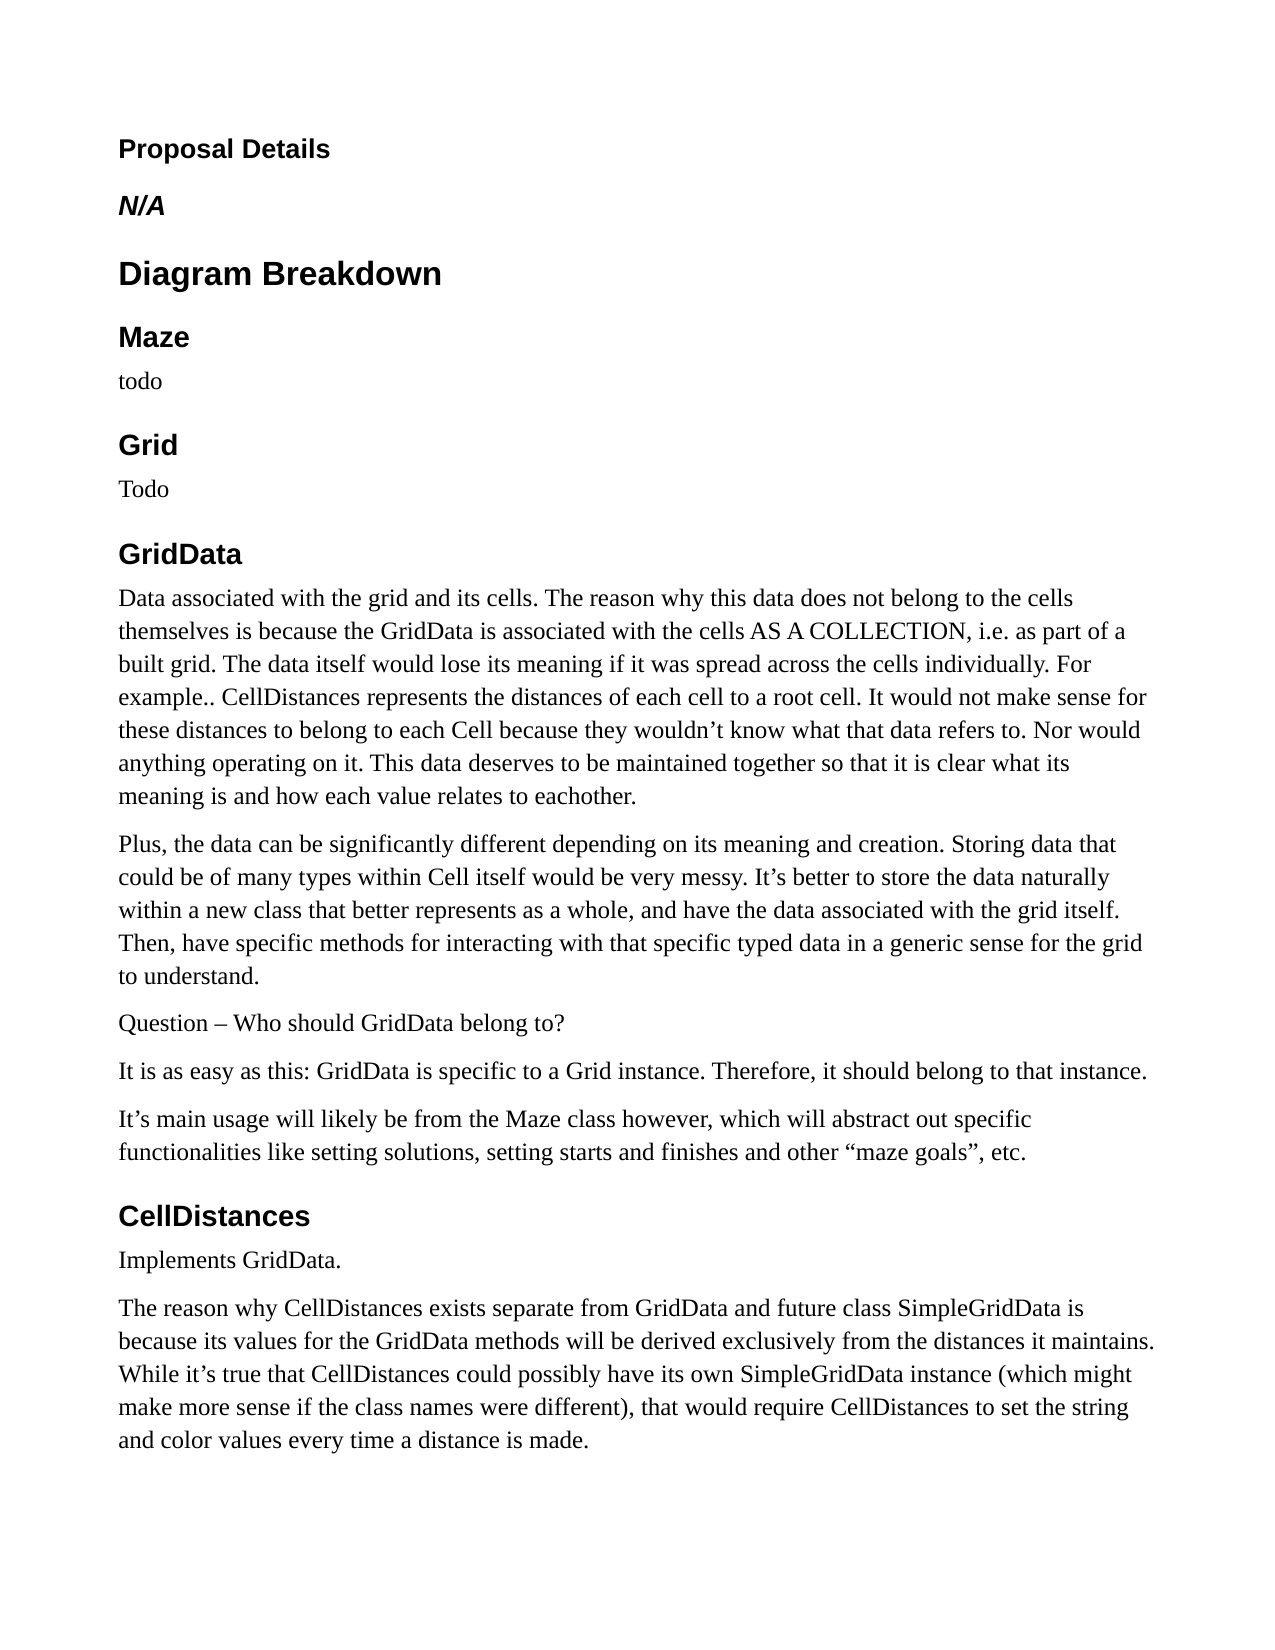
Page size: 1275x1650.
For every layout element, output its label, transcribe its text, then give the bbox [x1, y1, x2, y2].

subtitle Diagram Breakdown [118, 254, 1157, 293]
text It’s main usage will likely be from the Maze class however, which will abstract out specific functionalities like setting solutions, setting starts and finishes and other “maze goals”, etc. [118, 1104, 1157, 1165]
text Data associated with the grid and its cells. The reason why this data does not belong to the cells themselves is because the GridData is associated with the cells AS A COLLECTION, i.e. as part of a built grid. The data itself would lose its meaning if it was spread across the cells individually. For example.. CellDistances represents the distances of each cell to a root cell. It would not make sense for these distances to belong to each Cell because they wouldn’t know what that data refers to. Nor would anything operating on it. This data deserves to be maintained together so that it is clear what its meaning is and how each value relates to eachother. [118, 583, 1157, 810]
subtitle Grid [118, 428, 1157, 462]
text It is as easy as this: GridData is specific to a Grid instance. Therefore, it should belong to that instance. [118, 1056, 1157, 1085]
subtitle Proposal Details [118, 133, 1157, 164]
text Implements GridData. [118, 1245, 1157, 1274]
subtitle N/A [118, 189, 1157, 221]
subtitle GridData [118, 537, 1157, 571]
text Todo [118, 474, 1157, 503]
text The reason why CellDistances exists separate from GridData and future class SimpleGridData is because its values for the GridData methods will be derived exclusively from the distances it maintains. While it’s true that CellDistances could possibly have its own SimpleGridData instance (which might make more sense if the class names were different), that would require CellDistances to set the string and color values every time a distance is made. [118, 1293, 1157, 1453]
text todo [118, 366, 1157, 395]
subtitle CellDistances [118, 1199, 1157, 1233]
text Question – Who should GridData belong to? [118, 1008, 1157, 1037]
text Plus, the data can be significantly different depending on its meaning and creation. Storing data that could be of many types within Cell itself would be very messy. It’s better to store the data naturally within a new class that better represents as a whole, and have the data associated with the grid itself. Then, have specific methods for interacting with that specific typed data in a generic sense for the grid to understand. [118, 829, 1157, 989]
subtitle Maze [118, 320, 1157, 354]
